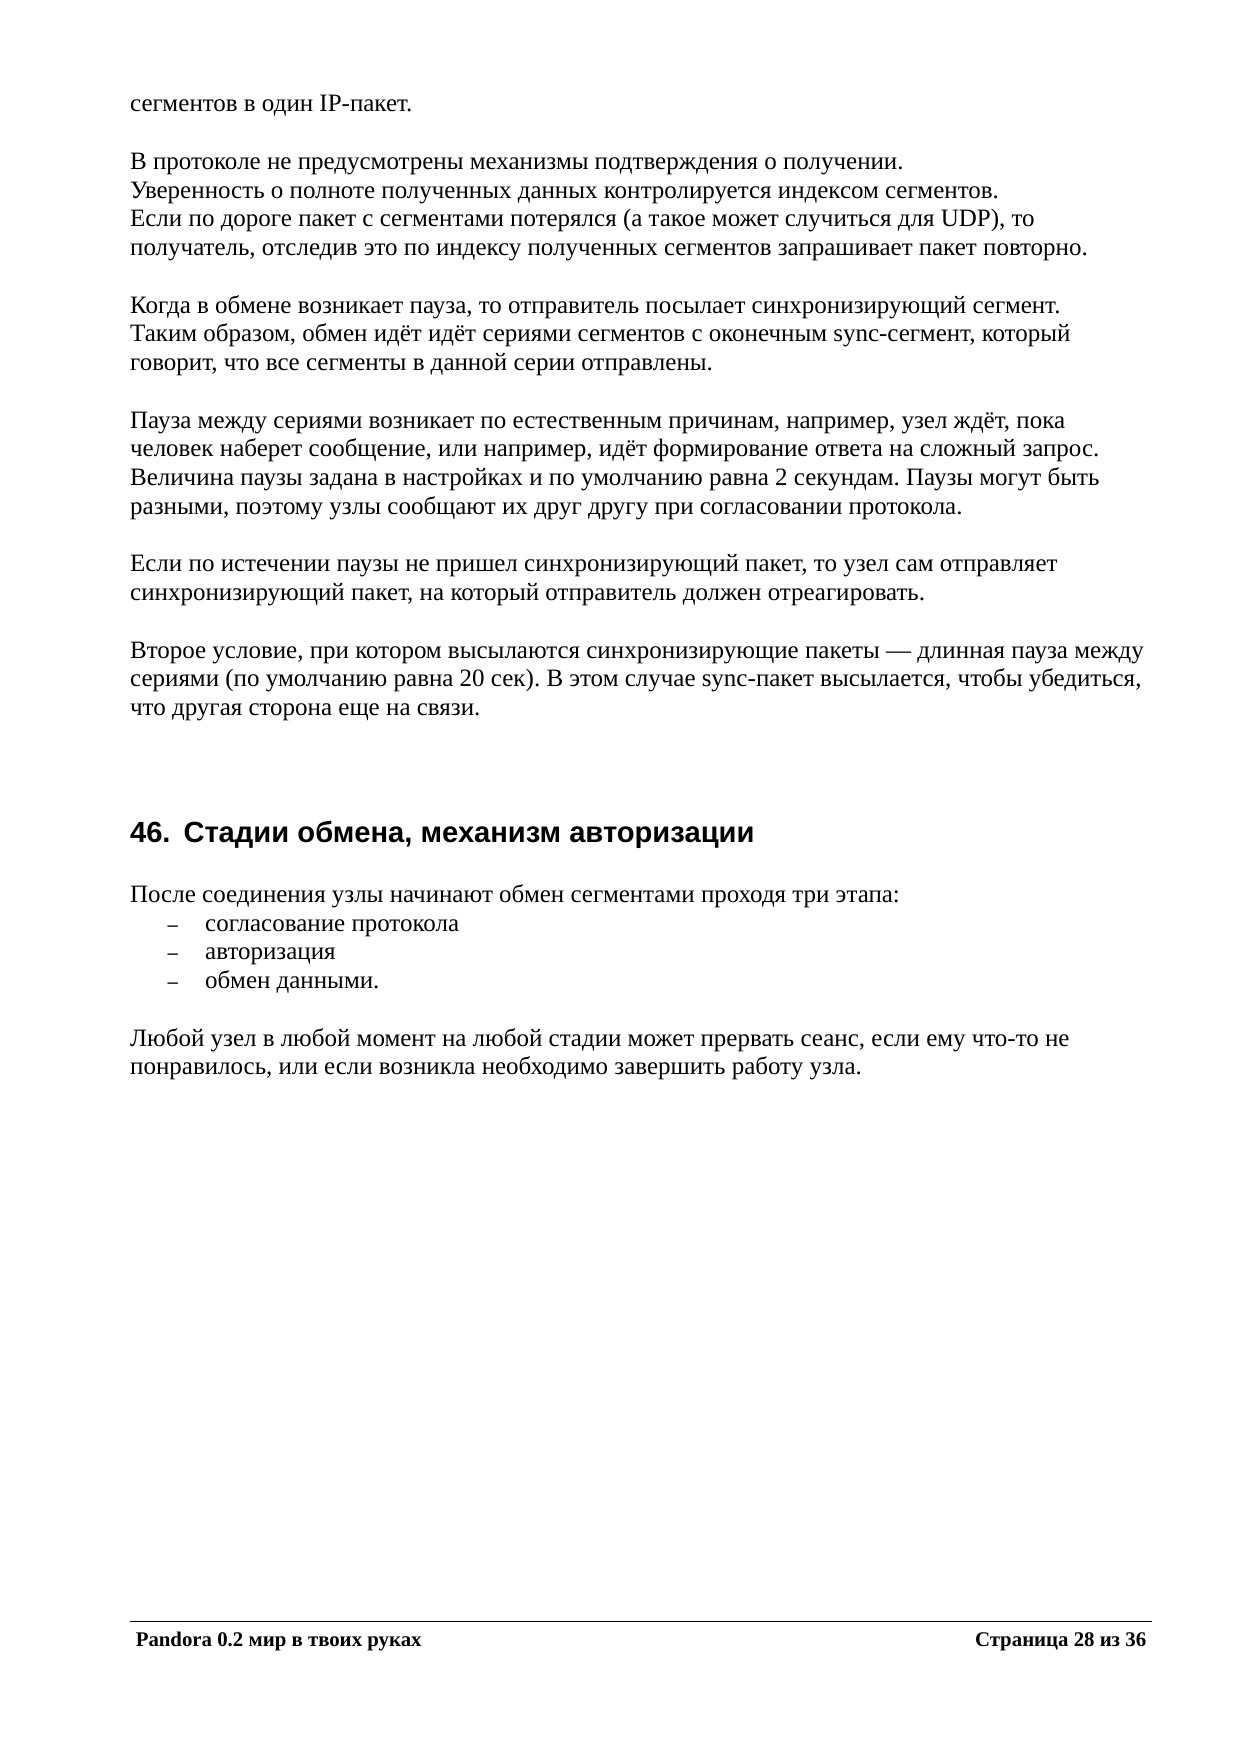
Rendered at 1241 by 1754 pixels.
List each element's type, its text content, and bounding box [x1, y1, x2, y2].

text Когда в обмене возникает пауза, то отправитель посылает синхронизирующий сегмент. [130, 290, 1152, 318]
text Уверенность о полноте полученных данных контролируется индексом сегментов. [130, 175, 1152, 203]
text Таким образом, обмен идёт идёт сериями сегментов с оконечным sync-сегмент, который говорит, что все сегменты в данной серии отправлены. [130, 318, 1152, 376]
text Пауза между сериями возникает по естественным причинам, например, узел ждёт, пока человек наберет сообщение, или например, идёт формирование ответа на сложный запрос. [130, 405, 1152, 462]
text Если по дороге пакет с сегментами потерялся (а такое может случиться для UDP), то получатель, отследив это по индексу полученных сегментов запрашивает пакет повторно. [130, 203, 1152, 261]
text После соединения узлы начинают обмен сегментами проходя три этапа: [130, 879, 1152, 908]
subtitle Стадии обмена, механизм авторизации [130, 815, 1152, 849]
text Если по истечении паузы не пришел синхронизирующий пакет, то узел сам отправляет синхронизирующий пакет, на который отправитель должен отреагировать. [130, 548, 1152, 606]
list обмен данными. [167, 965, 1152, 994]
text сегментов в один IP-пакет. [130, 88, 1152, 117]
text Любой узел в любой момент на любой стадии может прервать сеанс, если ему что-то не понравилось, или если возникла необходимо завершить работу узла. [130, 1023, 1152, 1080]
text В протоколе не предусмотрены механизмы подтверждения о получении. [130, 146, 1152, 175]
list согласование протокола [167, 908, 1152, 936]
text Величина паузы задана в настройках и по умолчанию равна 2 секундам. Паузы могут быть разными, поэтому узлы сообщают их друг другу при согласовании протокола. [130, 462, 1152, 520]
list авторизация [167, 936, 1152, 965]
text Второе условие, при котором высылаются синхронизирующие пакеты — длинная пауза между сериями (по умолчанию равна 20 сек). В этом случае sync-пакет высылается, чтобы убедиться, что другая сторона еще на связи. [130, 635, 1152, 721]
